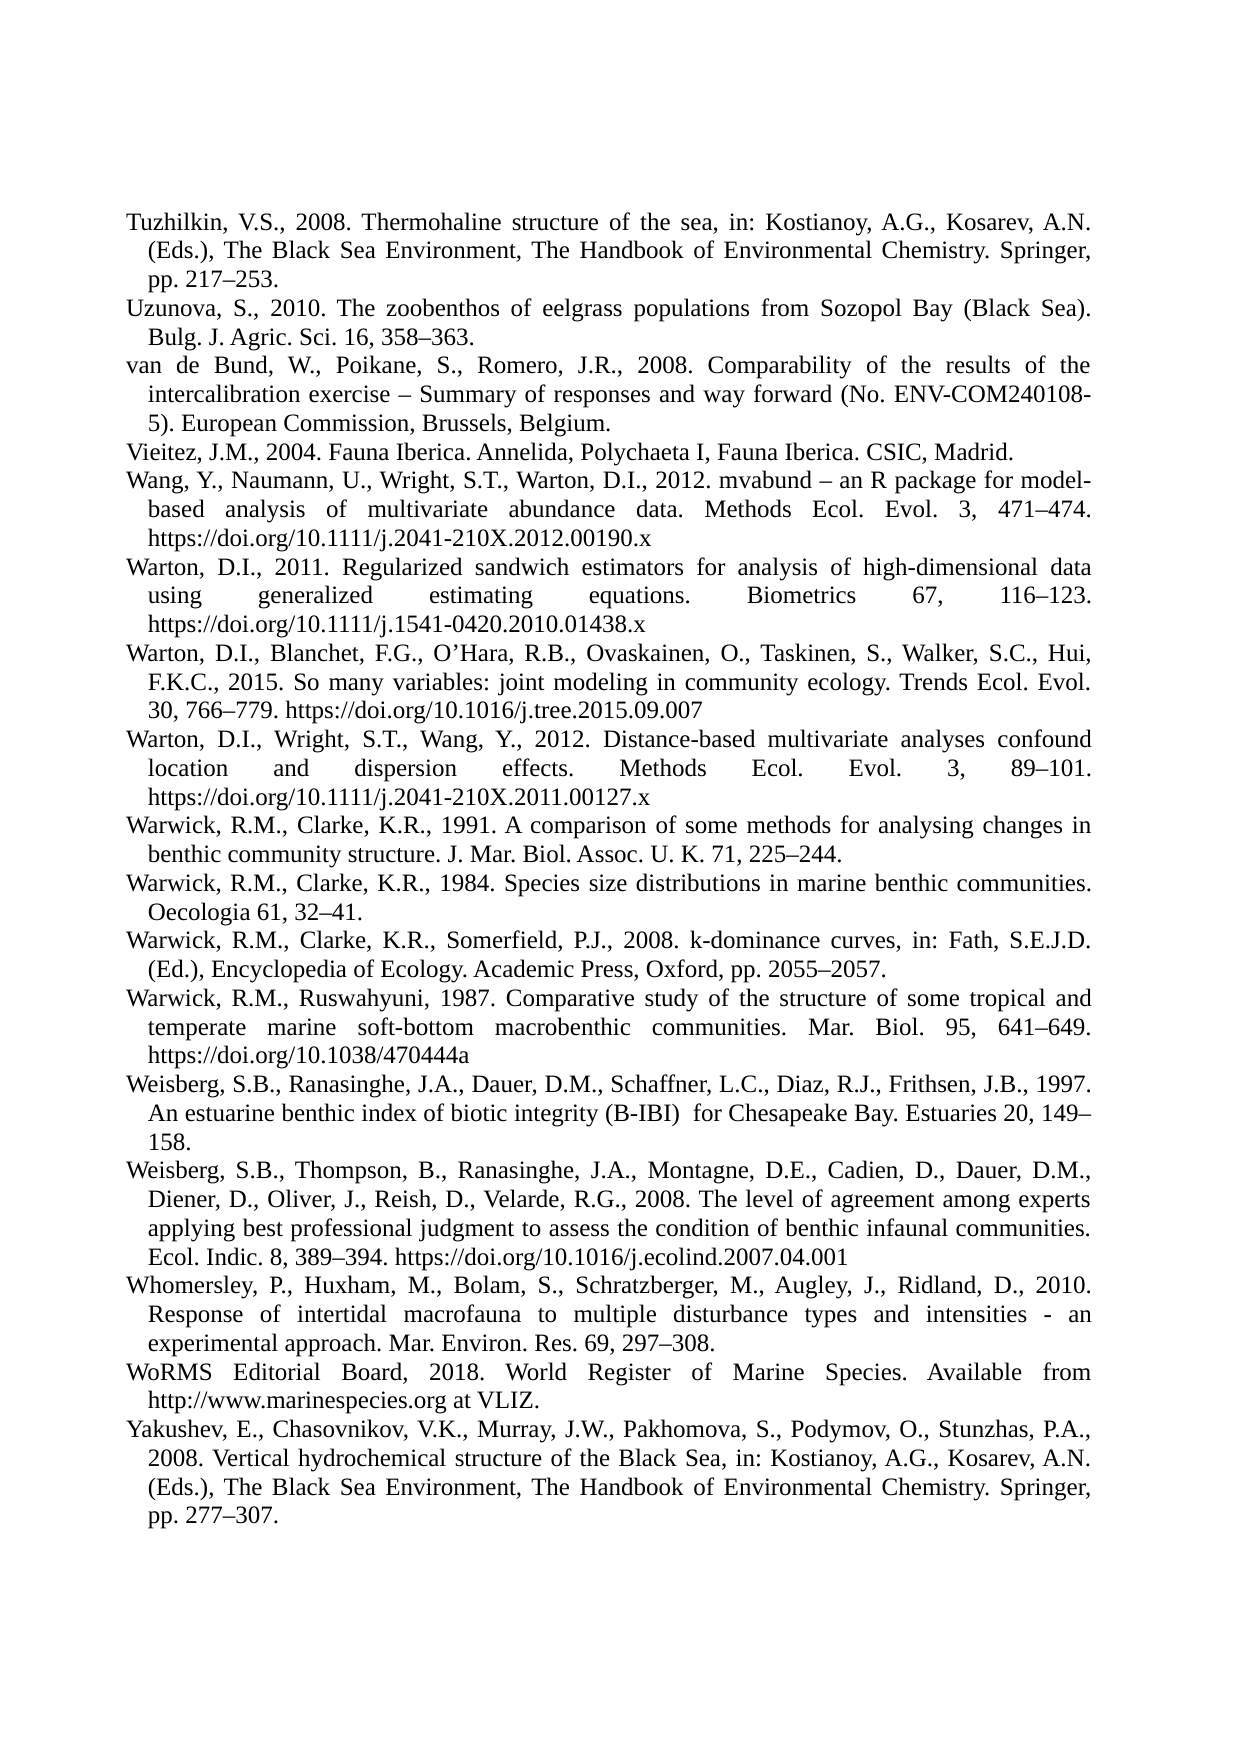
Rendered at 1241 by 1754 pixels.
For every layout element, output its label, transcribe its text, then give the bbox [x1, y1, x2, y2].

text Warwick, R.M., Clarke, K.R., Somerfield, P.J., 2008. k-dominance curves, in: Fath, S.E.J.D. (Ed.), Encyclopedia of Ecology. Academic Press, Oxford, pp. 2055–2057. [126, 925, 1093, 983]
text Tuzhilkin, V.S., 2008. Thermohaline structure of the sea, in: Kostianoy, A.G., Kosarev, A.N. (Eds.), The Black Sea Environment, The Handbook of Environmental Chemistry. Springer, pp. 217–253. [126, 207, 1093, 293]
text Uzunova, S., 2010. The zoobenthos of eelgrass populations from Sozopol Bay (Black Sea). Bulg. J. Agric. Sci. 16, 358–363. [126, 293, 1093, 350]
text Warwick, R.M., Clarke, K.R., 1991. A comparison of some methods for analysing changes in benthic community structure. J. Mar. Biol. Assoc. U. K. 71, 225–244. [126, 810, 1093, 868]
text Wang, Y., Naumann, U., Wright, S.T., Warton, D.I., 2012. mvabund – an R package for model-based analysis of multivariate abundance data. Methods Ecol. Evol. 3, 471–474. https://doi.org/10.1111/j.2041-210X.2012.00190.x [126, 465, 1093, 552]
text WoRMS Editorial Board, 2018. World Register of Marine Species. Available from http://www.marinespecies.org at VLIZ. [126, 1357, 1093, 1414]
text Warton, D.I., Blanchet, F.G., O’Hara, R.B., Ovaskainen, O., Taskinen, S., Walker, S.C., Hui, F.K.C., 2015. So many variables: joint modeling in community ecology. Trends Ecol. Evol. 30, 766–779. https://doi.org/10.1016/j.tree.2015.09.007 [126, 638, 1093, 724]
text Warton, D.I., Wright, S.T., Wang, Y., 2012. Distance-based multivariate analyses confound location and dispersion effects. Methods Ecol. Evol. 3, 89–101. https://doi.org/10.1111/j.2041-210X.2011.00127.x [126, 724, 1093, 810]
text Whomersley, P., Huxham, M., Bolam, S., Schratzberger, M., Augley, J., Ridland, D., 2010. Response of intertidal macrofauna to multiple disturbance types and intensities - an experimental approach. Mar. Environ. Res. 69, 297–308. [126, 1270, 1093, 1357]
text Weisberg, S.B., Ranasinghe, J.A., Dauer, D.M., Schaffner, L.C., Diaz, R.J., Frithsen, J.B., 1997. An estuarine benthic index of biotic integrity (B-IBI) for Chesapeake Bay. Estuaries 20, 149–158. [126, 1069, 1093, 1155]
text Vieitez, J.M., 2004. Fauna Iberica. Annelida, Polychaeta I, Fauna Iberica. CSIC, Madrid. [126, 437, 1093, 465]
text Warwick, R.M., Clarke, K.R., 1984. Species size distributions in marine benthic communities. Oecologia 61, 32–41. [126, 868, 1093, 925]
text Warwick, R.M., Ruswahyuni, 1987. Comparative study of the structure of some tropical and temperate marine soft-bottom macrobenthic communities. Mar. Biol. 95, 641–649. https://doi.org/10.1038/470444a [126, 983, 1093, 1069]
text van de Bund, W., Poikane, S., Romero, J.R., 2008. Comparability of the results of the intercalibration exercise – Summary of responses and way forward (No. ENV-COM240108-5). European Commission, Brussels, Belgium. [126, 350, 1093, 437]
text Warton, D.I., 2011. Regularized sandwich estimators for analysis of high-dimensional data using generalized estimating equations. Biometrics 67, 116–123. https://doi.org/10.1111/j.1541-0420.2010.01438.x [126, 552, 1093, 638]
text Yakushev, E., Chasovnikov, V.K., Murray, J.W., Pakhomova, S., Podymov, O., Stunzhas, P.A., 2008. Vertical hydrochemical structure of the Black Sea, in: Kostianoy, A.G., Kosarev, A.N. (Eds.), The Black Sea Environment, The Handbook of Environmental Chemistry. Springer, pp. 277–307. [126, 1414, 1093, 1529]
text Weisberg, S.B., Thompson, B., Ranasinghe, J.A., Montagne, D.E., Cadien, D., Dauer, D.M., Diener, D., Oliver, J., Reish, D., Velarde, R.G., 2008. The level of agreement among experts applying best professional judgment to assess the condition of benthic infaunal communities. Ecol. Indic. 8, 389–394. https://doi.org/10.1016/j.ecolind.2007.04.001 [126, 1155, 1093, 1270]
